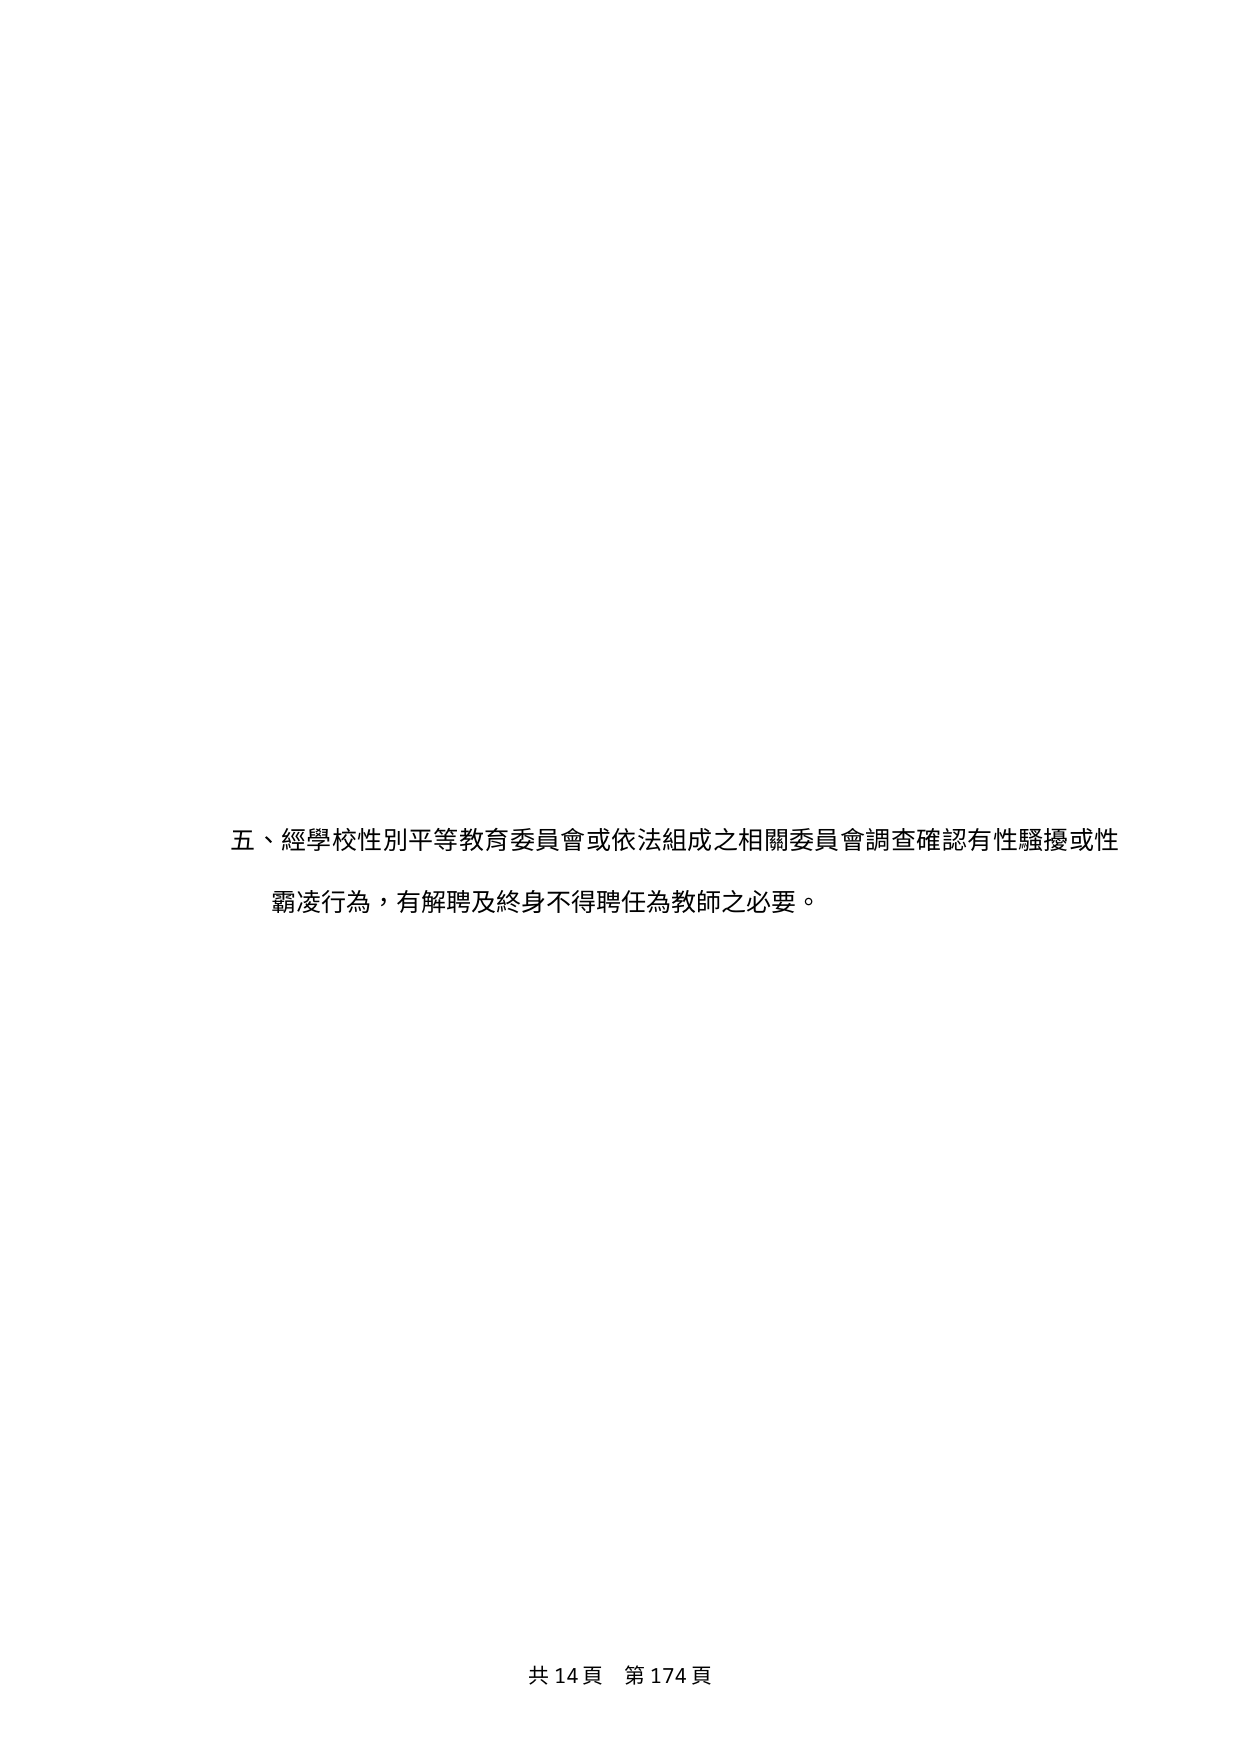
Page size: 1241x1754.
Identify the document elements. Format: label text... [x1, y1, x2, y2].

text 五、經學校性別平等教育委員會或依法組成之相關委員會調查確認有性騷擾或性霸凌行為，有解聘及終身不得聘任為教師之必要。 [230, 797, 1122, 922]
